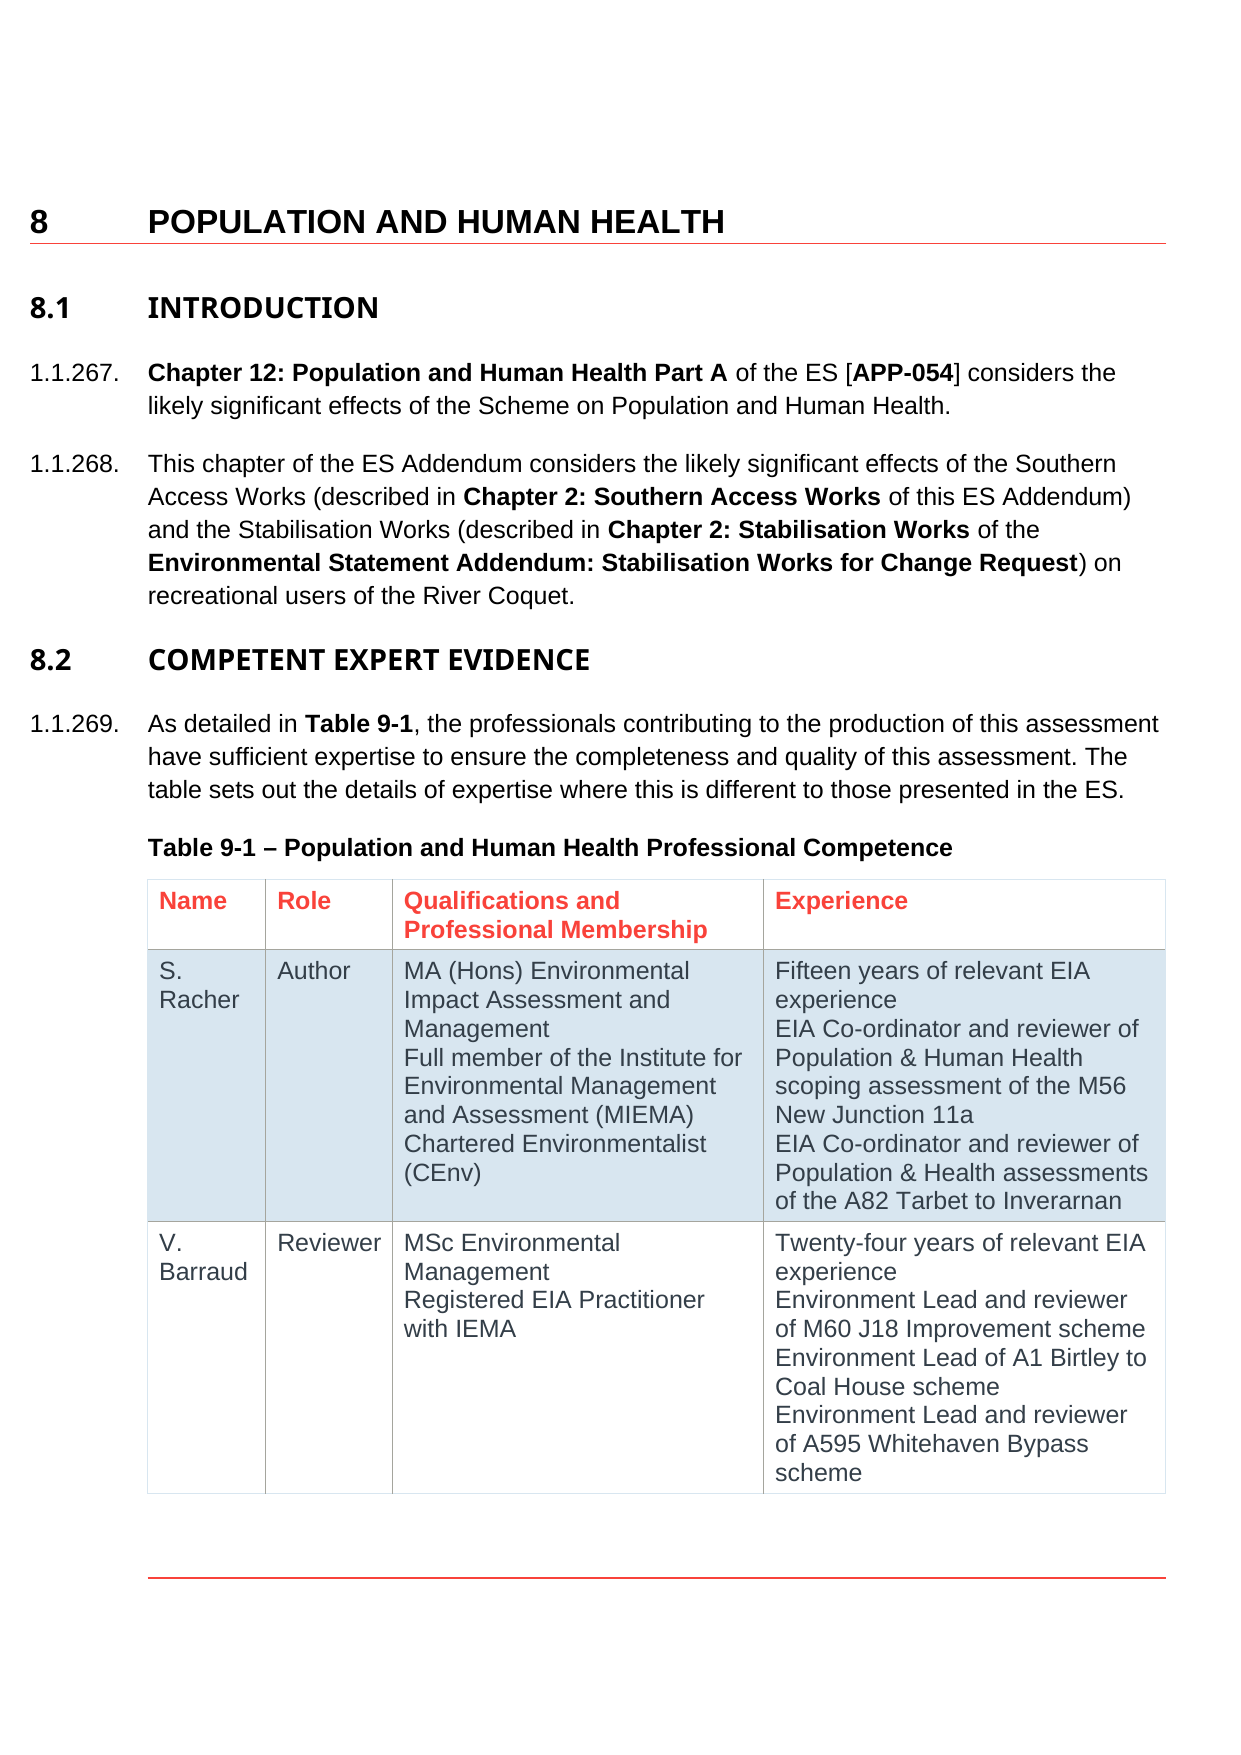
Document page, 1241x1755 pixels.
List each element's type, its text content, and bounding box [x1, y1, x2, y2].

table_header Qualifications and Professional Membership [393, 880, 763, 949]
list This chapter of the ES Addendum considers the likely significant effects of the Southern Access Works (described in Chapter 2: Southern Access Works of this ES Addendum) and the Stabilisation Works (described in Chapter 2: Stabilisation Works of the Environmental Statement Addendum: Stabilisation Works for Change Request) on recreational users of the River Coquet. [29, 449, 1166, 609]
table_header Role [266, 880, 392, 949]
list Chapter 12: Population and Human Health Part A of the ES [APP-054] considers the likely significant effects of the Scheme on Population and Human Health. [29, 358, 1166, 419]
table_cell Author [266, 950, 392, 1221]
list As detailed in Table 9-1, the professionals contributing to the production of this assessment have sufficient expertise to ensure the completeness and quality of this assessment. The table sets out the details of expertise where this is different to those presented in the ES. [29, 709, 1166, 804]
subtitle Competent Expert Evidence [29, 639, 1166, 678]
table_header Experience [764, 880, 1165, 949]
table_cell S. Racher [148, 950, 265, 1221]
table_cell Twenty-four years of relevant EIA experience Environment Lead and reviewer of M60 J18 Improvement scheme Environment Lead of A1 Birtley to Coal House scheme Environment Lead and reviewer of A595 Whitehaven Bypass scheme [764, 1222, 1165, 1493]
table_header Name [148, 880, 265, 949]
table_cell Reviewer [266, 1222, 392, 1493]
table_cell MSc Environmental Management Registered EIA Practitioner with IEMA [393, 1222, 763, 1493]
subtitle iNTRODUCTION [29, 287, 1166, 327]
table_cell V. Barraud [148, 1222, 265, 1493]
subtitle pOPULATION AND hUMAN hEALTH [29, 202, 1166, 244]
text Table 9-1 – Population and Human Health Professional Competence [148, 833, 1166, 862]
table_cell MA (Hons) Environmental Impact Assessment and Management Full member of the Institute for Environmental Management and Assessment (MIEMA) Chartered Environmentalist (CEnv) [393, 950, 763, 1221]
table_cell Fifteen years of relevant EIA experience EIA Co-ordinator and reviewer of Population & Human Health scoping assessment of the M56 New Junction 11a EIA Co-ordinator and reviewer of Population & Health assessments of the A82 Tarbet to Inverarnan [764, 950, 1165, 1221]
